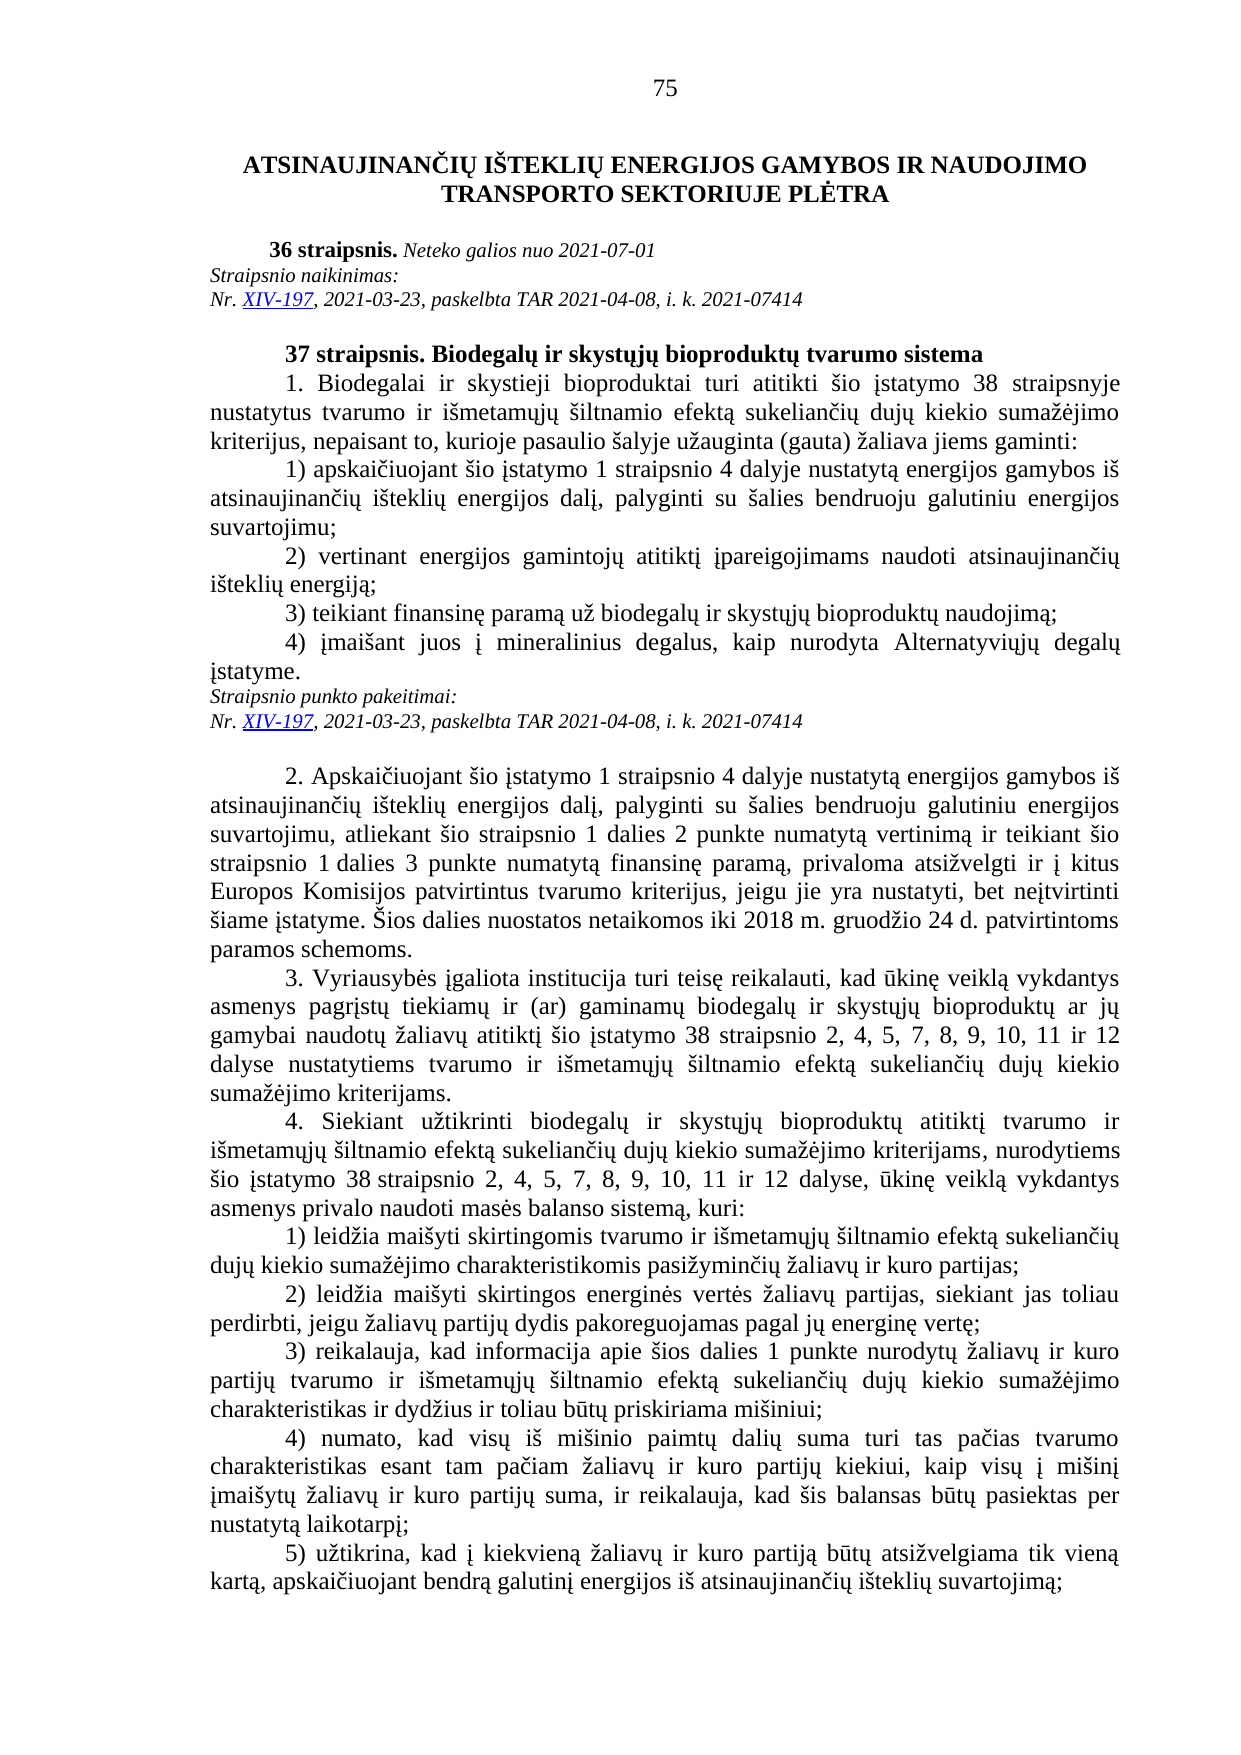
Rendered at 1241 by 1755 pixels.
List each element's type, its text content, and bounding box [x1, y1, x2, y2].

text Straipsnio punkto pakeitimai: [210, 684, 1120, 708]
text Nr. XIV-197, 2021-03-23, paskelbta TAR 2021-04-08, i. k. 2021-07414 [210, 708, 1120, 733]
text 1. Biodegalai ir skystieji bioproduktai turi atitikti šio įstatymo 38 straipsnyje nustatytus tvarumo ir išmetamųjų šiltnamio efektą sukeliančių dujų kiekio sumažėjimo kriterijus, nepaisant to, kurioje pasaulio šalyje užauginta (gauta) žaliava jiems gaminti: [210, 368, 1120, 454]
text 3. Vyriausybės įgaliota institucija turi teisę reikalauti, kad ūkinę veiklą vykdantys asmenys pagrįstų tiekiamų ir (ar) gaminamų biodegalų ir skystųjų bioproduktų ar jų gamybai naudotų žaliavų atitiktį šio įstatymo 38 straipsnio 2, 4, 5, 7, 8, 9, 10, 11 ir 12 dalyse nustatytiems tvarumo ir išmetamųjų šiltnamio efektą sukeliančių dujų kiekio sumažėjimo kriterijams. [210, 963, 1120, 1106]
text 4. Siekiant užtikrinti biodegalų ir skystųjų bioproduktų atitiktį tvarumo ir išmetamųjų šiltnamio efektą sukeliančių dujų kiekio sumažėjimo kriterijams, nurodytiems šio įstatymo 38 straipsnio 2, 4, 5, 7, 8, 9, 10, 11 ir 12 dalyse, ūkinę veiklą vykdantys asmenys privalo naudoti masės balanso sistemą, kuri: [210, 1106, 1120, 1221]
text 2) vertinant energijos gamintojų atitiktį įpareigojimams naudoti atsinaujinančių išteklių energiją; [210, 541, 1120, 598]
text 4) įmaišant juos į mineralinius degalus, kaip nurodyta Alternatyviųjų degalų įstatyme. [210, 627, 1120, 684]
text Straipsnio naikinimas: [210, 263, 1120, 287]
text 2. Apskaičiuojant šio įstatymo 1 straipsnio 4 dalyje nustatytą energijos gamybos iš atsinaujinančių išteklių energijos dalį, palyginti su šalies bendruoju galutiniu energijos suvartojimu, atliekant šio straipsnio 1 dalies 2 punkte numatytą vertinimą ir teikiant šio straipsnio 1 dalies 3 punkte numatytą finansinę paramą, privaloma atsižvelgti ir į kitus Europos Komisijos patvirtintus tvarumo kriterijus, jeigu jie yra nustatyti, bet neįtvirtinti šiame įstatyme. Šios dalies nuostatos netaikomos iki 2018 m. gruodžio 24 d. patvirtintoms paramos schemoms. [210, 761, 1120, 963]
text 1) apskaičiuojant šio įstatymo 1 straipsnio 4 dalyje nustatytą energijos gamybos iš atsinaujinančių išteklių energijos dalį, palyginti su šalies bendruoju galutiniu energijos suvartojimu; [210, 454, 1120, 541]
text 5) užtikrina, kad į kiekvieną žaliavų ir kuro partiją būtų atsižvelgiama tik vieną kartą, apskaičiuojant bendrą galutinį energijos iš atsinaujinančių išteklių suvartojimą; [210, 1538, 1120, 1595]
text Nr. XIV-197, 2021-03-23, paskelbta TAR 2021-04-08, i. k. 2021-07414 [210, 287, 1120, 311]
text 3) reikalauja, kad informacija apie šios dalies 1 punkte nurodytų žaliavų ir kuro partijų tvarumo ir išmetamųjų šiltnamio efektą sukeliančių dujų kiekio sumažėjimo charakteristikas ir dydžius ir toliau būtų priskiriama mišiniui; [210, 1336, 1120, 1423]
text 3) teikiant finansinę paramą už biodegalų ir skystųjų bioproduktų naudojimą; [210, 598, 1120, 627]
text 1) leidžia maišyti skirtingomis tvarumo ir išmetamųjų šiltnamio efektą sukeliančių dujų kiekio sumažėjimo charakteristikomis pasižyminčių žaliavų ir kuro partijas; [210, 1221, 1120, 1279]
text 37 straipsnis. Biodegalų ir skystųjų bioproduktų tvarumo sistema [210, 339, 1120, 368]
text 36 straipsnis. Neteko galios nuo 2021-07-01 [210, 236, 1120, 263]
text 2) leidžia maišyti skirtingos energinės vertės žaliavų partijas, siekiant jas toliau perdirbti, jeigu žaliavų partijų dydis pakoreguojamas pagal jų energinę vertę; [210, 1279, 1120, 1336]
text 4) numato, kad visų iš mišinio paimtų dalių suma turi tas pačias tvarumo charakteristikas esant tam pačiam žaliavų ir kuro partijų kiekiui, kaip visų į mišinį įmaišytų žaliavų ir kuro partijų suma, ir reikalauja, kad šis balansas būtų pasiektas per nustatytą laikotarpį; [210, 1423, 1120, 1538]
text ATSINAUJINANČIŲ IŠTEKLIŲ ENERGIJOS GAMYBOS IR NAUDOJIMO TRANSPORTO SEKTORIUJE PLĖTRA [210, 150, 1120, 207]
